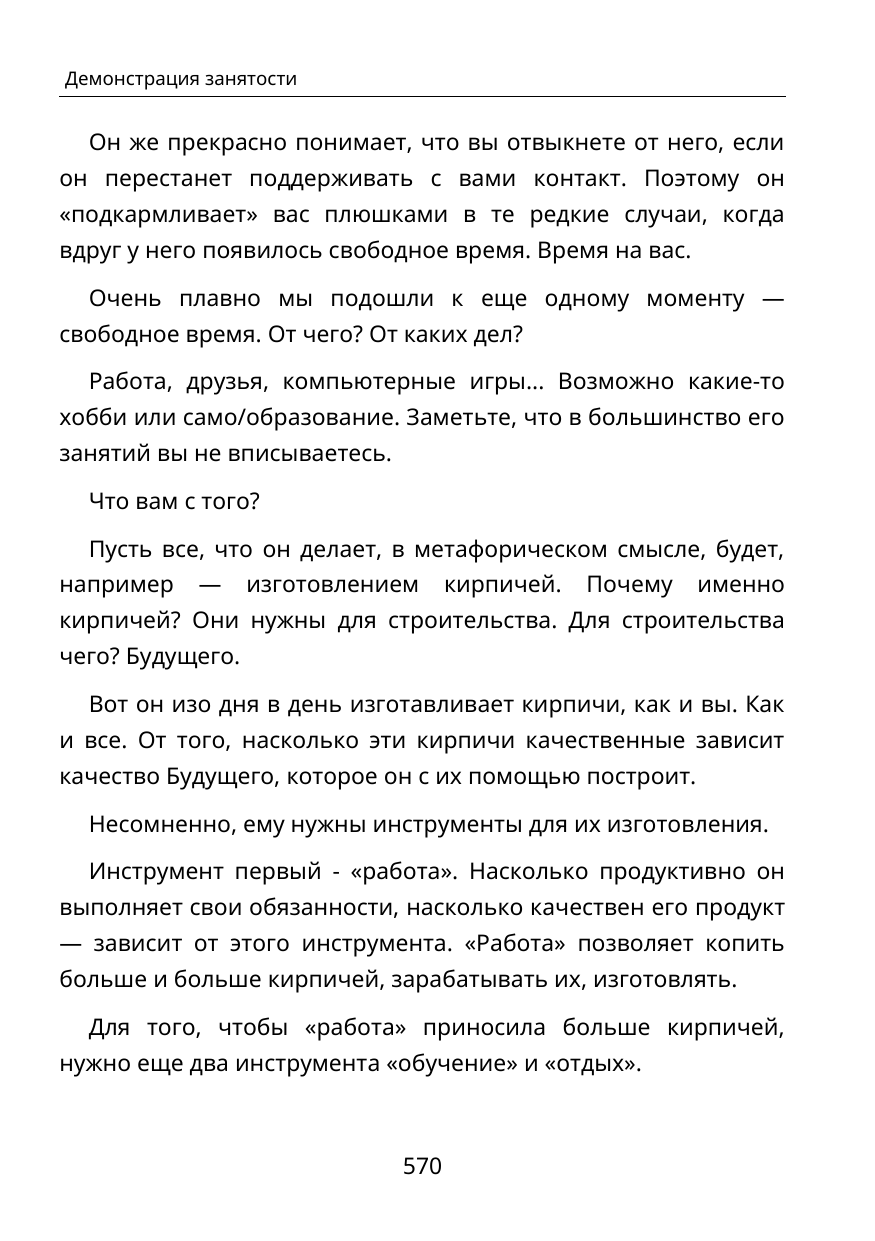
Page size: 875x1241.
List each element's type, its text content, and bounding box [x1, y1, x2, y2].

text Пусть все, что он делает, в метафорическом смысле, будет, например — изготовлением кирпичей. Почему именно кирпичей? Они нужны для строительства. Для строительства чего? Будущего. [59, 532, 786, 672]
text Несомненно, ему нужны инструменты для их изготовления. [59, 808, 786, 839]
text Он же прекрасно понимает, что вы отвыкнете от него, если он перестанет поддерживать с вами контакт. Поэтому он «подкармливает» вас плюшками в те редкие случаи, когда вдруг у него появилось свободное время. Время на вас. [59, 126, 786, 265]
text Работа, друзья, компьютерные игры... Возможно какие-то хобби или само/образование. Заметьте, что в большинство его занятий вы не вписываетесь. [59, 365, 786, 468]
text Инструмент первый - «работа». Насколько продуктивно он выполняет свои обязанности, насколько качествен его продукт — зависит от этого инструмента. «Работа» позволяет копить больше и больше кирпичей, зарабатывать их, изготовлять. [59, 855, 786, 994]
text Очень плавно мы подошли к еще одному моменту — свободное время. От чего? От каких дел? [59, 282, 786, 349]
text Для того, чтобы «работа» приносила больше кирпичей, нужно еще два инструмента «обучение» и «отдых». [59, 1011, 786, 1078]
text Что вам с того? [59, 485, 786, 516]
text Вот он изо дня в день изготавливает кирпичи, как и вы. Как и все. От того, насколько эти кирпичи качественные зависит качество Будущего, которое он с их помощью построит. [59, 688, 786, 791]
